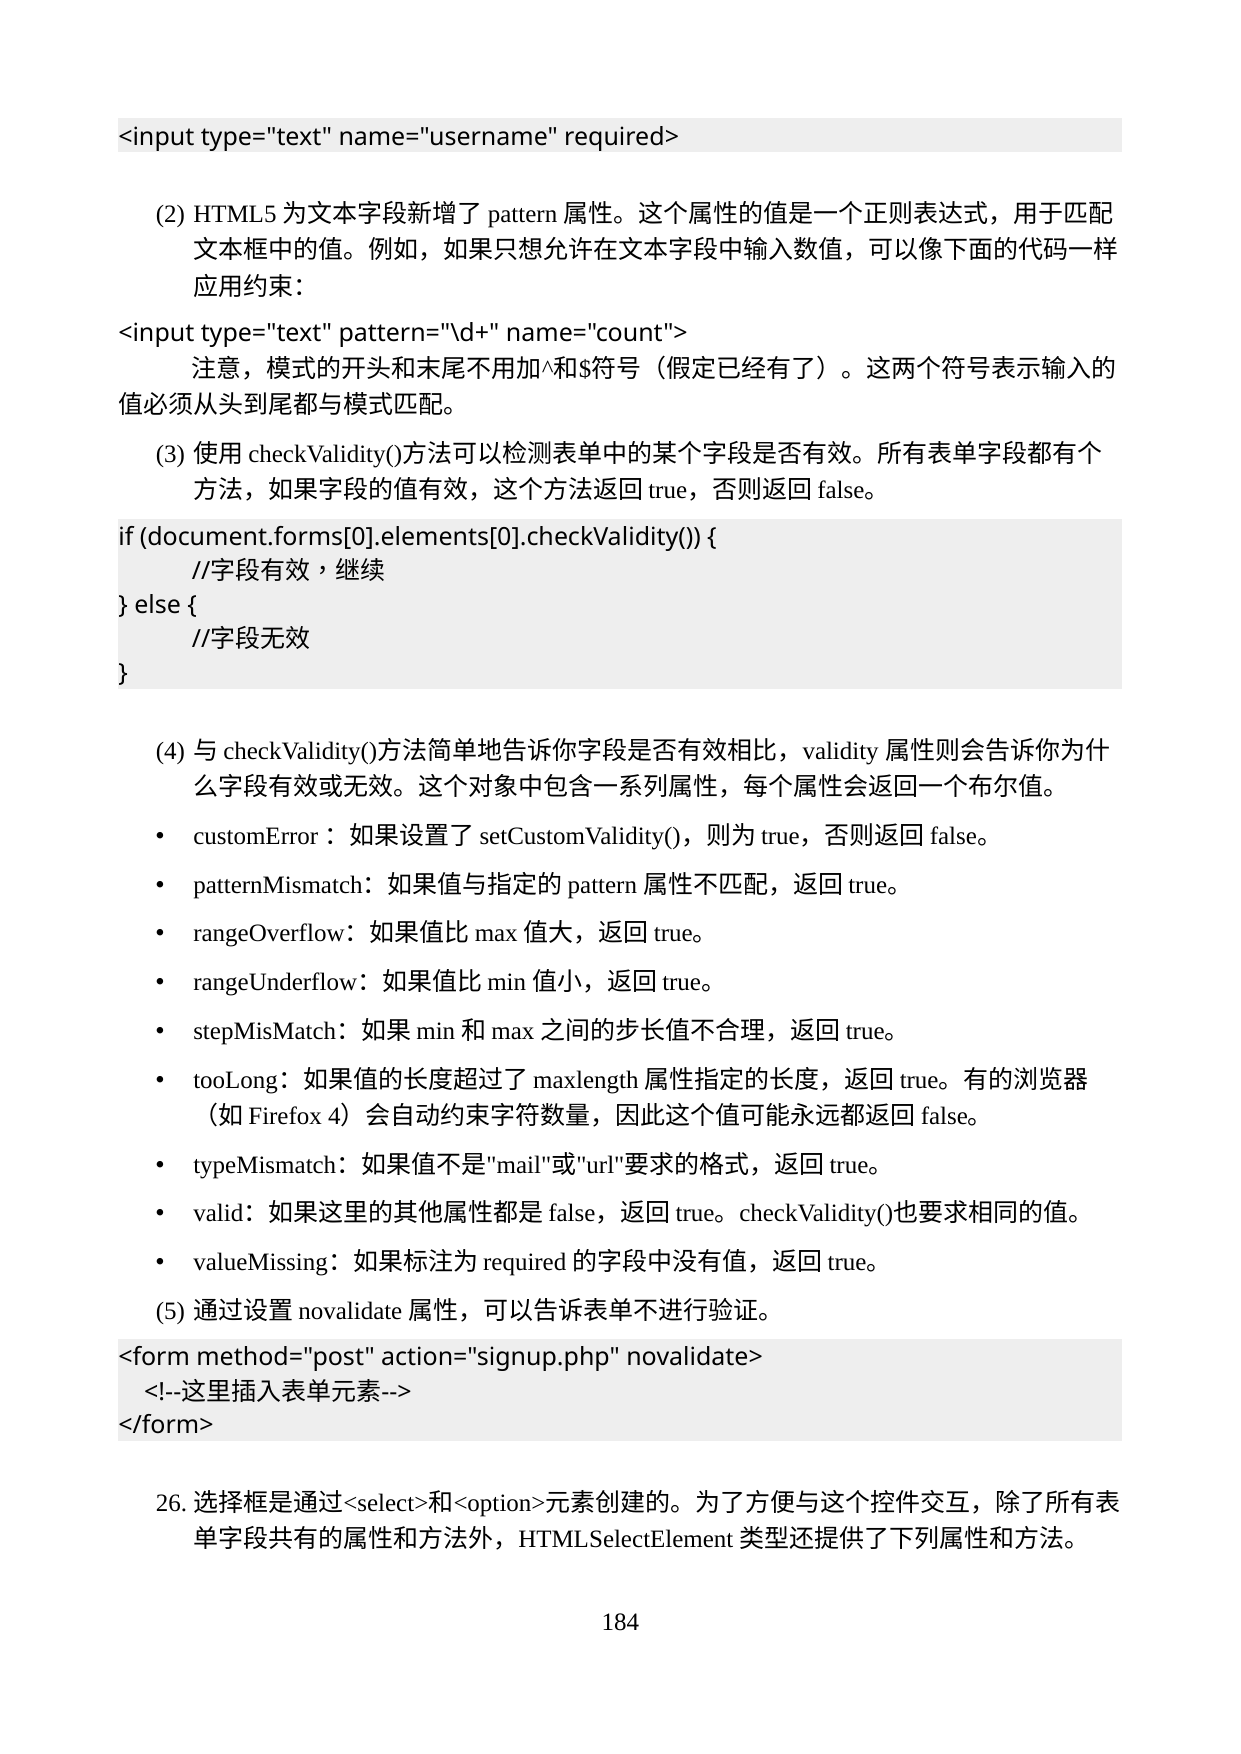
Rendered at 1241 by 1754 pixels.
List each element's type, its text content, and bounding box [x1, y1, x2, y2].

list patternMismatch：如果值与指定的pattern 属性不匹配，返回true。 [156, 864, 1122, 900]
list 选择框是通过<select>和<option>元素创建的。为了方便与这个控件交互，除了所有表单字段共有的属性和方法外，HTMLSelectElement 类型还提供了下列属性和方法。 [156, 1482, 1122, 1555]
list customError ：如果设置了setCustomValidity()，则为true，否则返回false。 [156, 815, 1122, 852]
table_header <input type="text" pattern="\d+" name="count"> [118, 315, 1122, 349]
text 注意，模式的开头和末尾不用加^和$符号（假定已经有了）。这两个符号表示输入的值必须从头到尾都与模式匹配。 [118, 349, 1122, 421]
list 通过设置novalidate 属性，可以告诉表单不进行验证。 [156, 1290, 1122, 1327]
list stepMisMatch：如果min 和max 之间的步长值不合理，返回true。 [156, 1010, 1122, 1047]
list rangeUnderflow：如果值比min 值小，返回true。 [156, 962, 1122, 998]
list tooLong：如果值的长度超过了maxlength 属性指定的长度，返回true。有的浏览器（如Firefox 4）会自动约束字符数量，因此这个值可能永远都返回false。 [156, 1059, 1122, 1132]
table_header <form method="post" action="signup.php" novalidate> <!--这里插入表单元素--> </form> [118, 1339, 1122, 1441]
list typeMismatch：如果值不是"mail"或"url"要求的格式，返回true。 [156, 1144, 1122, 1180]
list valueMissing：如果标注为required 的字段中没有值，返回true。 [156, 1242, 1122, 1278]
table_header if (document.forms[0].elements[0].checkValidity()) { //字段有效，继续 } else { //字段无效 } [118, 519, 1122, 689]
list 与checkValidity()方法简单地告诉你字段是否有效相比，validity 属性则会告诉你为什么字段有效或无效。这个对象中包含一系列属性，每个属性会返回一个布尔值。 [156, 730, 1122, 803]
list rangeOverflow：如果值比max 值大，返回true。 [156, 913, 1122, 949]
list 使用checkValidity()方法可以检测表单中的某个字段是否有效。所有表单字段都有个方法，如果字段的值有效，这个方法返回true，否则返回false。 [156, 434, 1122, 506]
table_header <input type="text" name="username" required> [118, 118, 1122, 152]
list valid：如果这里的其他属性都是false，返回true。checkValidity()也要求相同的值。 [156, 1193, 1122, 1229]
list HTML5 为文本字段新增了pattern 属性。这个属性的值是一个正则表达式，用于匹配文本框中的值。例如，如果只想允许在文本字段中输入数值，可以像下面的代码一样应用约束： [156, 193, 1122, 302]
